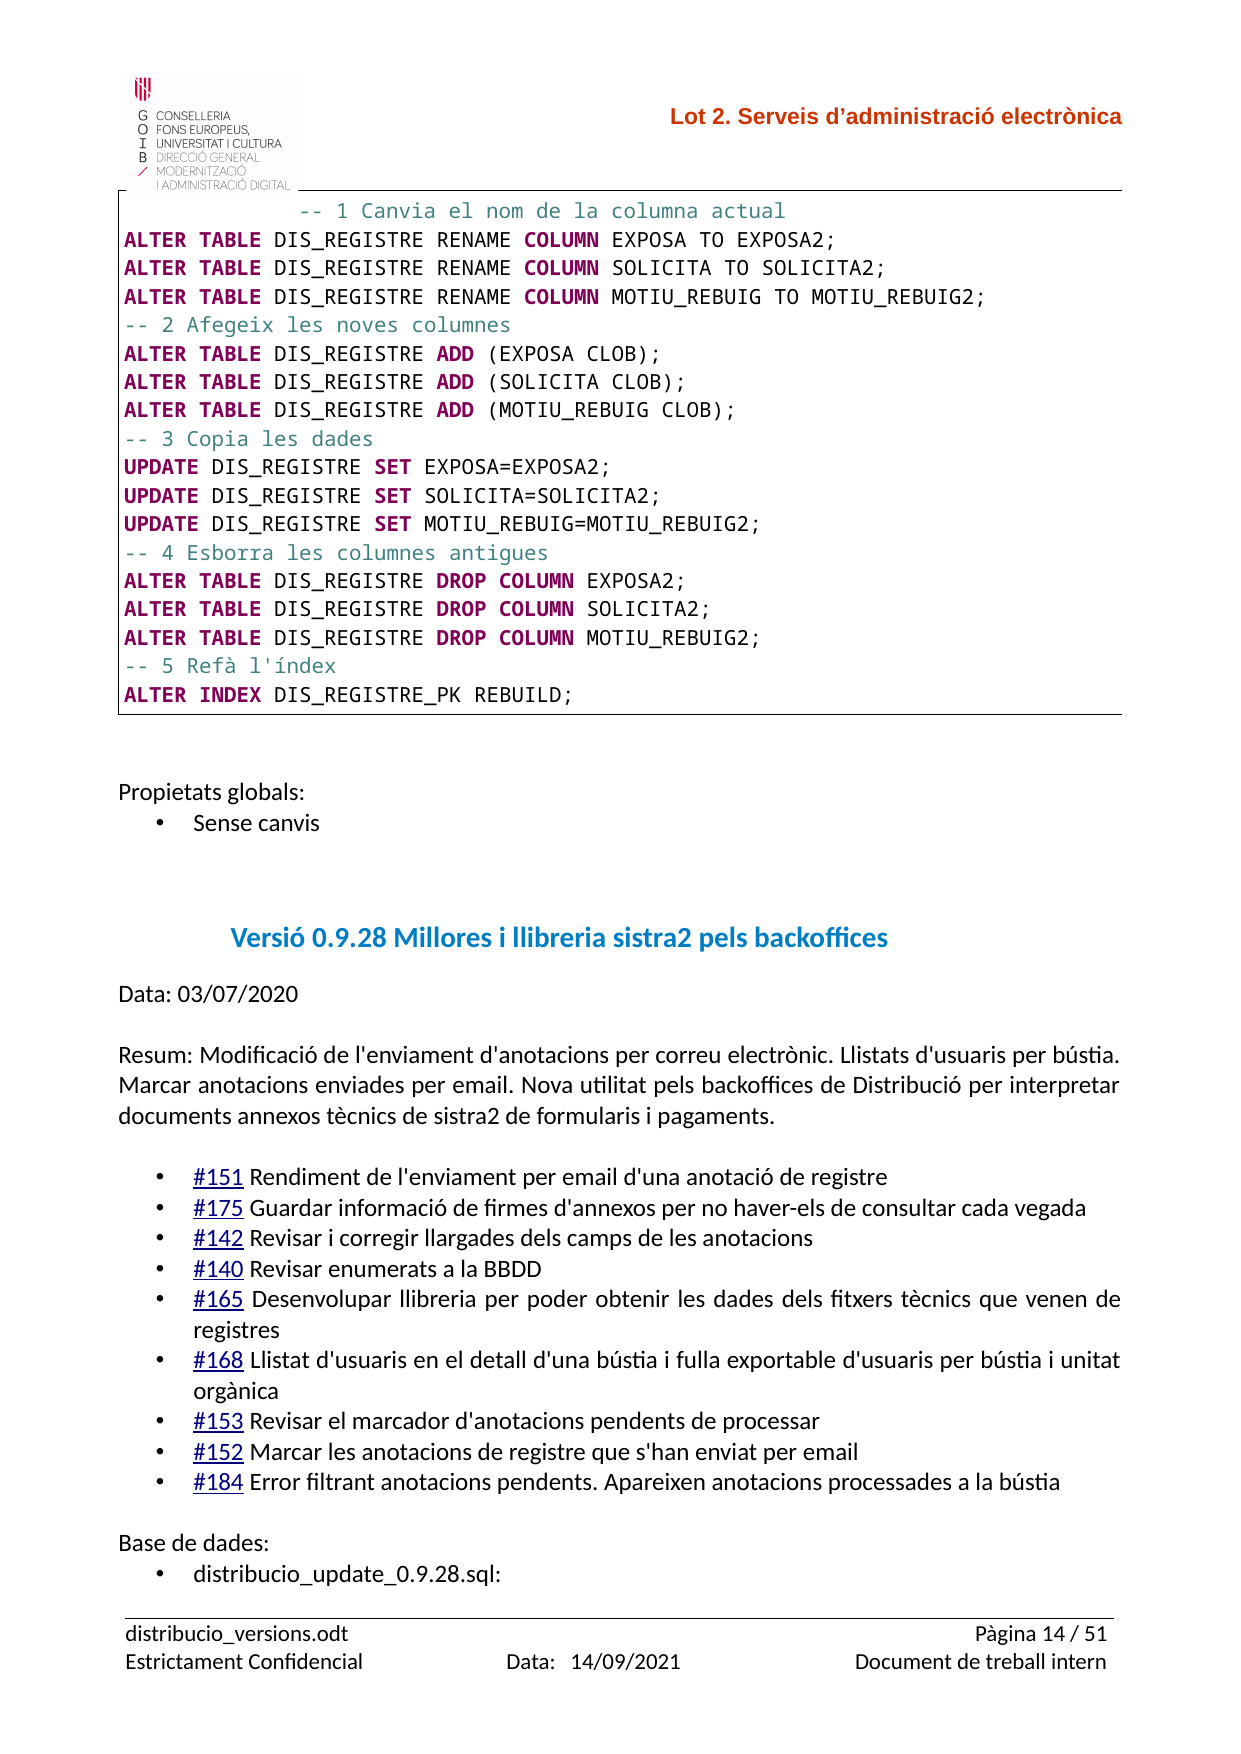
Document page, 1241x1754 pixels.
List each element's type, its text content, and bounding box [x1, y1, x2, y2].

text Base de dades: [118, 1527, 1122, 1558]
table_header -- 1 Canvia el nom de la columna actual ALTER TABLE DIS_REGISTRE RENAME COLUMN EXPOSA TO EXPOSA2; ALTER TABLE DIS_REGISTRE RENAME COLUMN SOLICITA TO SOLICITA2; ALTER TABLE DIS_REGISTRE RENAME COLUMN MOTIU_REBUIG TO MOTIU_REBUIG2; -- 2 Afegeix les noves columnes ALTER TABLE DIS_REGISTRE ADD (EXPOSA CLOB); ALTER TABLE DIS_REGISTRE ADD (SOLICITA CLOB); ALTER TABLE DIS_REGISTRE ADD (MOTIU_REBUIG CLOB); -- 3 Copia les dades UPDATE DIS_REGISTRE SET EXPOSA=EXPOSA2; UPDATE DIS_REGISTRE SET SOLICITA=SOLICITA2; UPDATE DIS_REGISTRE SET MOTIU_REBUIG=MOTIU_REBUIG2; -- 4 Esborra les columnes antigues ALTER TABLE DIS_REGISTRE DROP COLUMN EXPOSA2; ALTER TABLE DIS_REGISTRE DROP COLUMN SOLICITA2; ALTER TABLE DIS_REGISTRE DROP COLUMN MOTIU_REBUIG2; -- 5 Refà l'índex ALTER INDEX DIS_REGISTRE_PK REBUILD; [119, 191, 1122, 714]
list #151 Rendiment de l'enviament per email d'una anotació de registre [156, 1161, 1122, 1192]
list #168 Llistat d'usuaris en el detall d'una bústia i fulla exportable d'usuaris per bústia i unitat orgànica [156, 1344, 1122, 1405]
list #184 Error filtrant anotacions pendents. Apareixen anotacions processades a la bústia [156, 1466, 1122, 1497]
subtitle Versió 0.9.28 Millores i llibreria sistra2 pels backoffices [153, 919, 1122, 954]
list #153 Revisar el marcador d'anotacions pendents de processar [156, 1405, 1122, 1436]
list #142 Revisar i corregir llargades dels camps de les anotacions [156, 1222, 1122, 1253]
list #140 Revisar enumerats a la BBDD [156, 1253, 1122, 1283]
list #165 Desenvolupar llibreria per poder obtenir les dades dels fitxers tècnics que venen de registres [156, 1283, 1122, 1344]
list #152 Marcar les anotacions de registre que s'han enviat per email [156, 1436, 1122, 1466]
list Sense canvis [156, 807, 1122, 837]
text Data: 03/07/2020 [118, 978, 1122, 1009]
text Propietats globals: [118, 776, 1122, 807]
text Resum: Modificació de l'enviament d'anotacions per correu electrònic. Llistats d'usuaris per bústia. Marcar anotacions enviades per email. Nova utilitat pels backoffices de Distribució per interpretar documents annexos tècnics de sistra2 de formularis i pagaments. [118, 1039, 1122, 1131]
list #175 Guardar informació de firmes d'annexos per no haver-els de consultar cada vegada [156, 1192, 1122, 1222]
list distribucio_update_0.9.28.sql: [156, 1558, 1122, 1588]
picture [126, 70, 299, 197]
